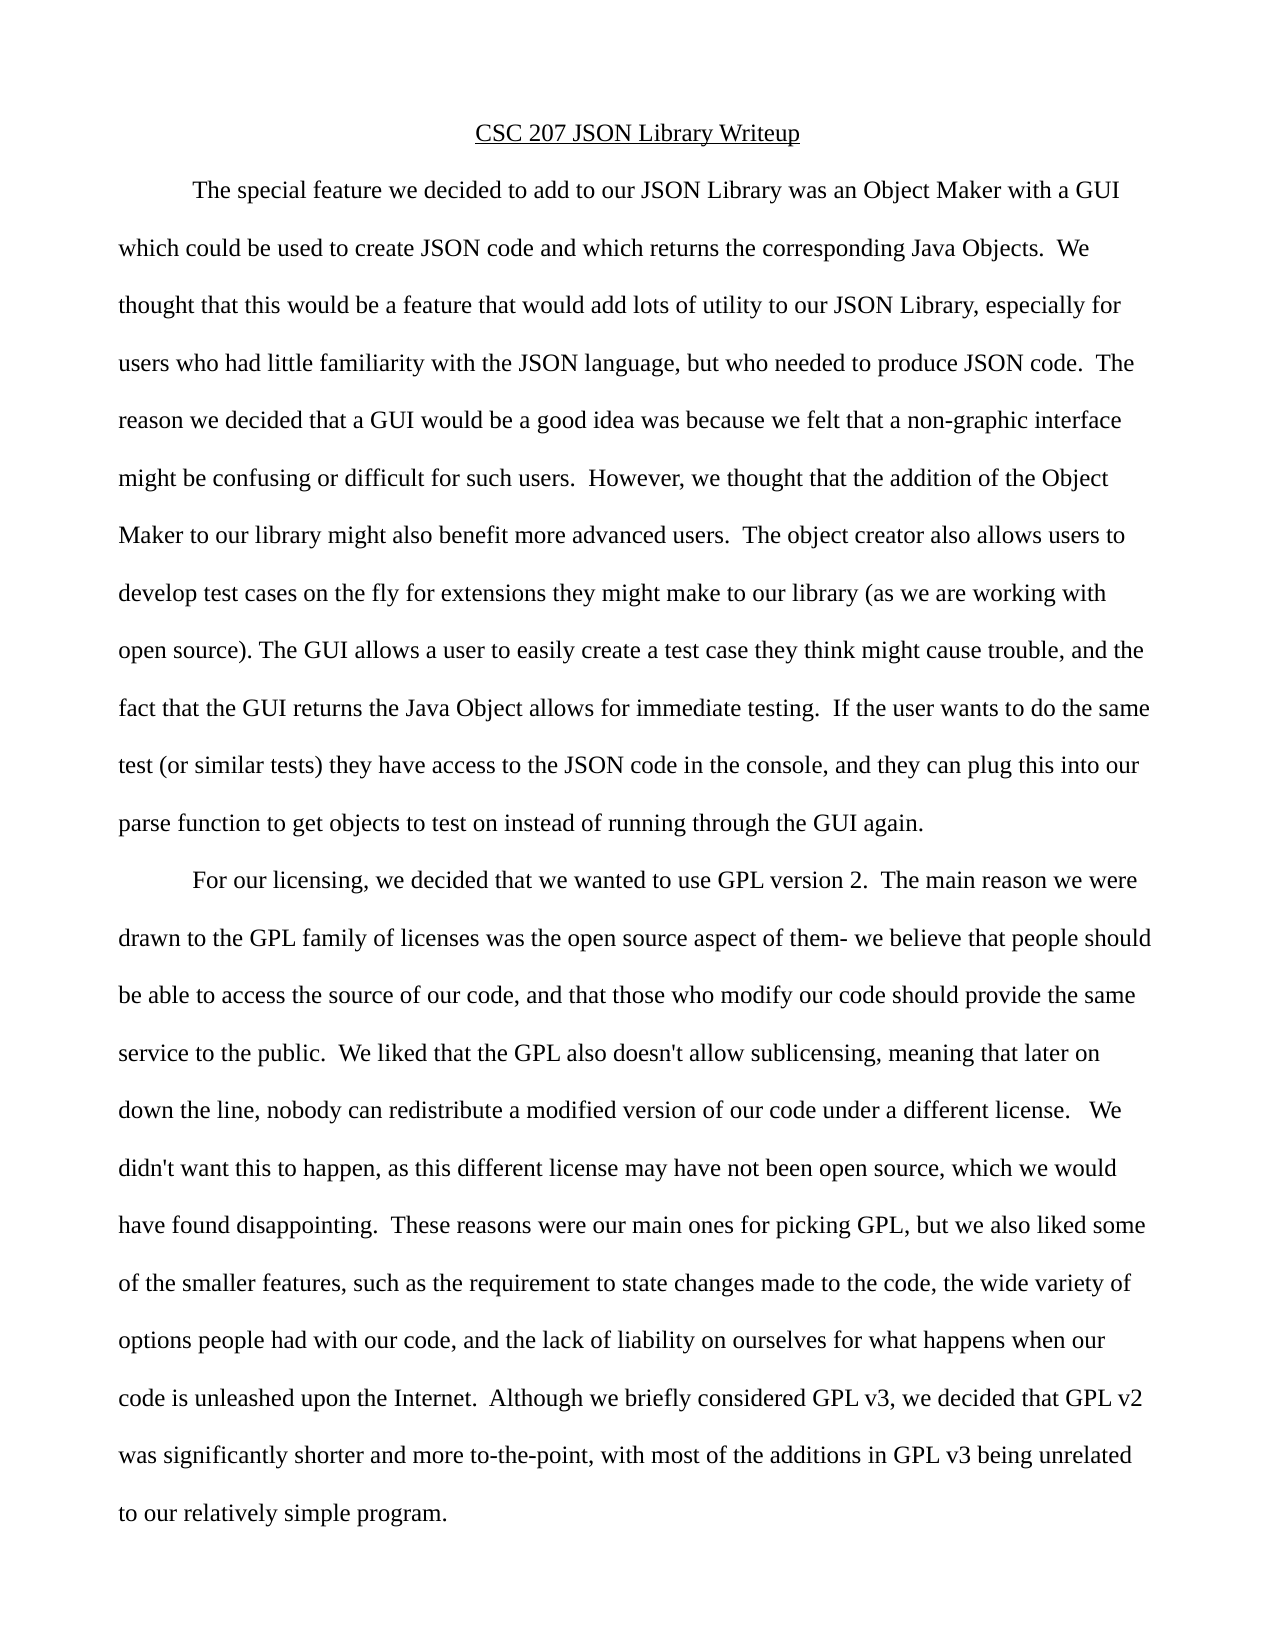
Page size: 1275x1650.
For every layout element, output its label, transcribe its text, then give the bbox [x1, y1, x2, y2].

text The special feature we decided to add to our JSON Library was an Object Maker with a GUI which could be used to create JSON code and which returns the corresponding Java Objects. We thought that this would be a feature that would add lots of utility to our JSON Library, especially for users who had little familiarity with the JSON language, but who needed to produce JSON code. The reason we decided that a GUI would be a good idea was because we felt that a non-graphic interface might be confusing or difficult for such users. However, we thought that the addition of the Object Maker to our library might also benefit more advanced users. The object creator also allows users to develop test cases on the fly for extensions they might make to our library (as we are working with open source). The GUI allows a user to easily create a test case they think might cause trouble, and the fact that the GUI returns the Java Object allows for immediate testing. If the user wants to do the same test (or similar tests) they have access to the JSON code in the console, and they can plug this into our parse function to get objects to test on instead of running through the GUI again. [118, 176, 1157, 837]
text CSC 207 JSON Library Writeup [118, 118, 1157, 147]
text For our licensing, we decided that we wanted to use GPL version 2. The main reason we were drawn to the GPL family of licenses was the open source aspect of them- we believe that people should be able to access the source of our code, and that those who modify our code should provide the same service to the public. We liked that the GPL also doesn't allow sublicensing, meaning that later on down the line, nobody can redistribute a modified version of our code under a different license. We didn't want this to happen, as this different license may have not been open source, which we would have found disappointing. These reasons were our main ones for picking GPL, but we also liked some of the smaller features, such as the requirement to state changes made to the code, the wide variety of options people had with our code, and the lack of liability on ourselves for what happens when our code is unleashed upon the Internet. Although we briefly considered GPL v3, we decided that GPL v2 was significantly shorter and more to-the-point, with most of the additions in GPL v3 being unrelated to our relatively simple program. [118, 866, 1157, 1527]
